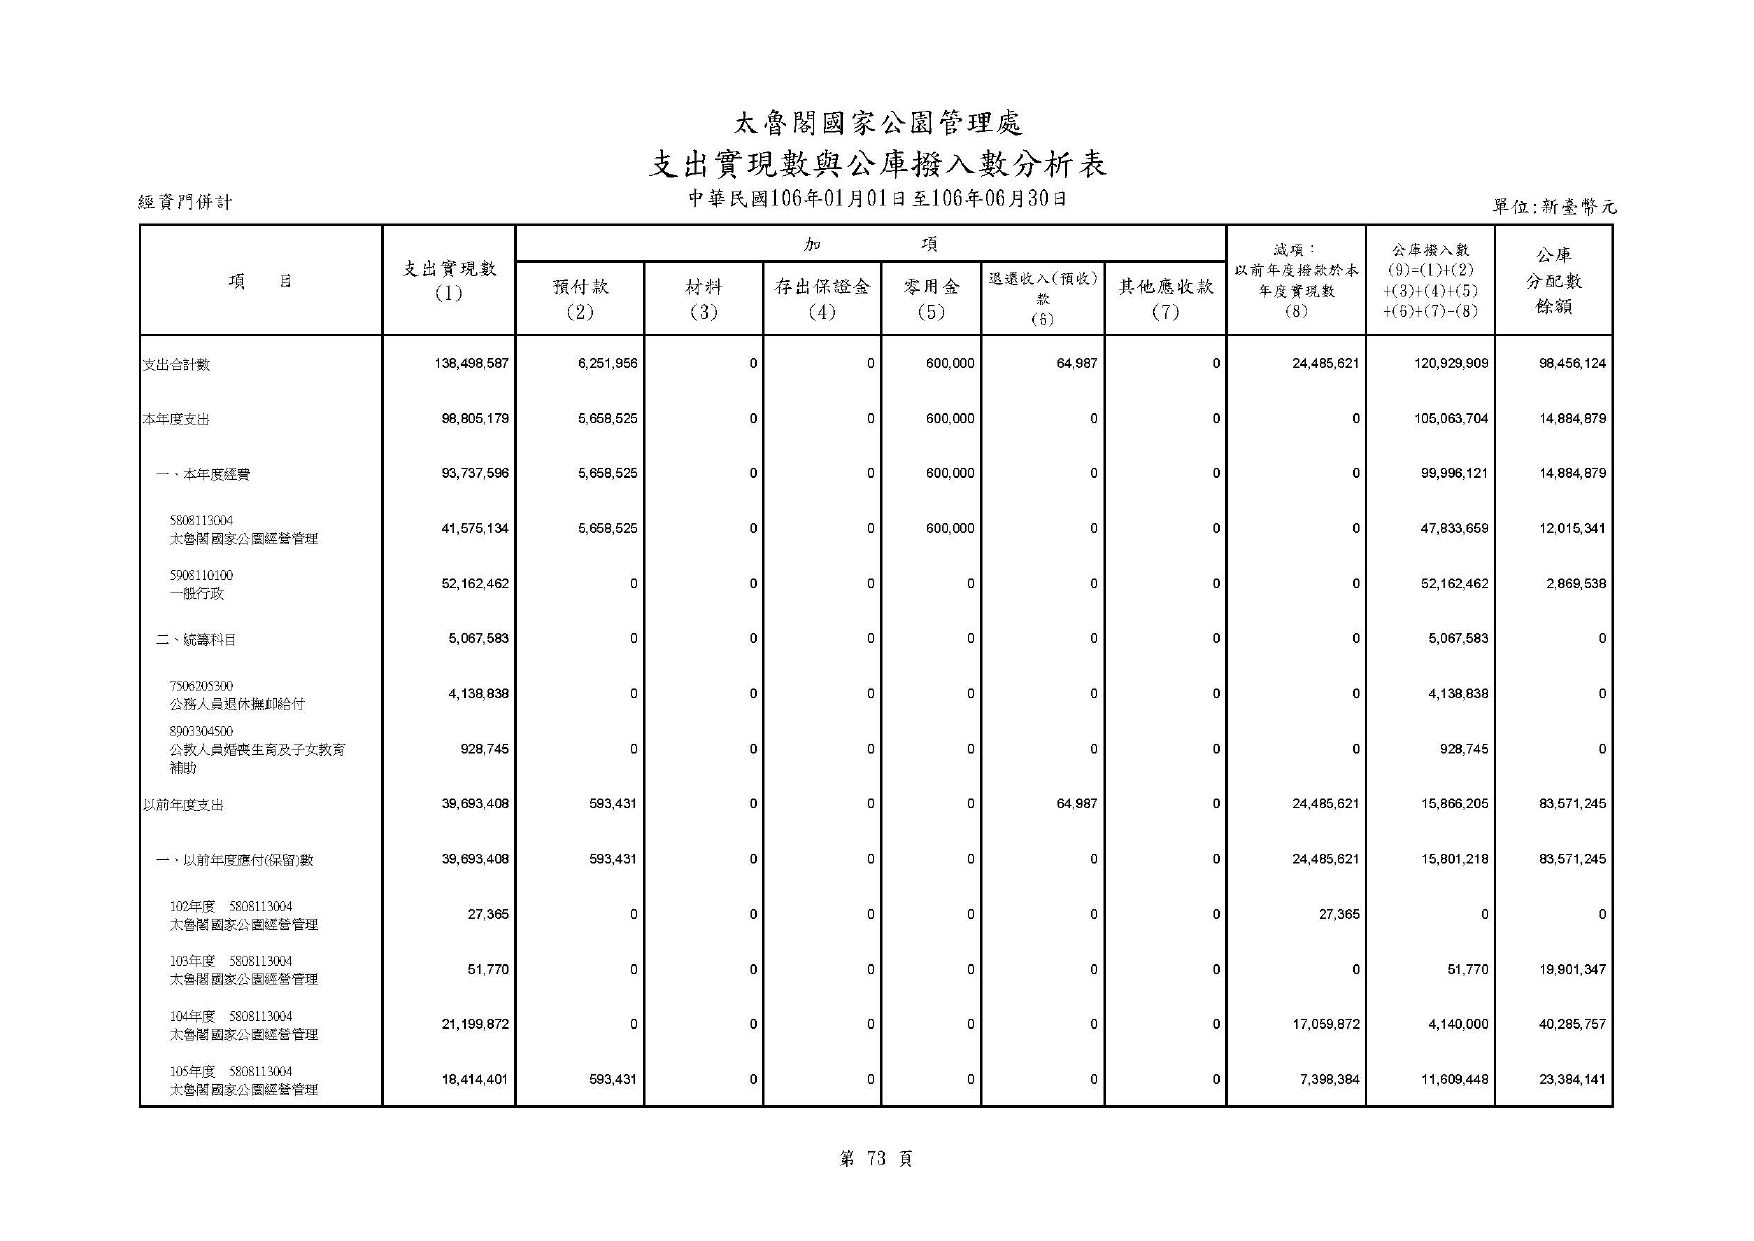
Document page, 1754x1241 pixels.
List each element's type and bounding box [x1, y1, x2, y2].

picture [59, 59, 1695, 1216]
